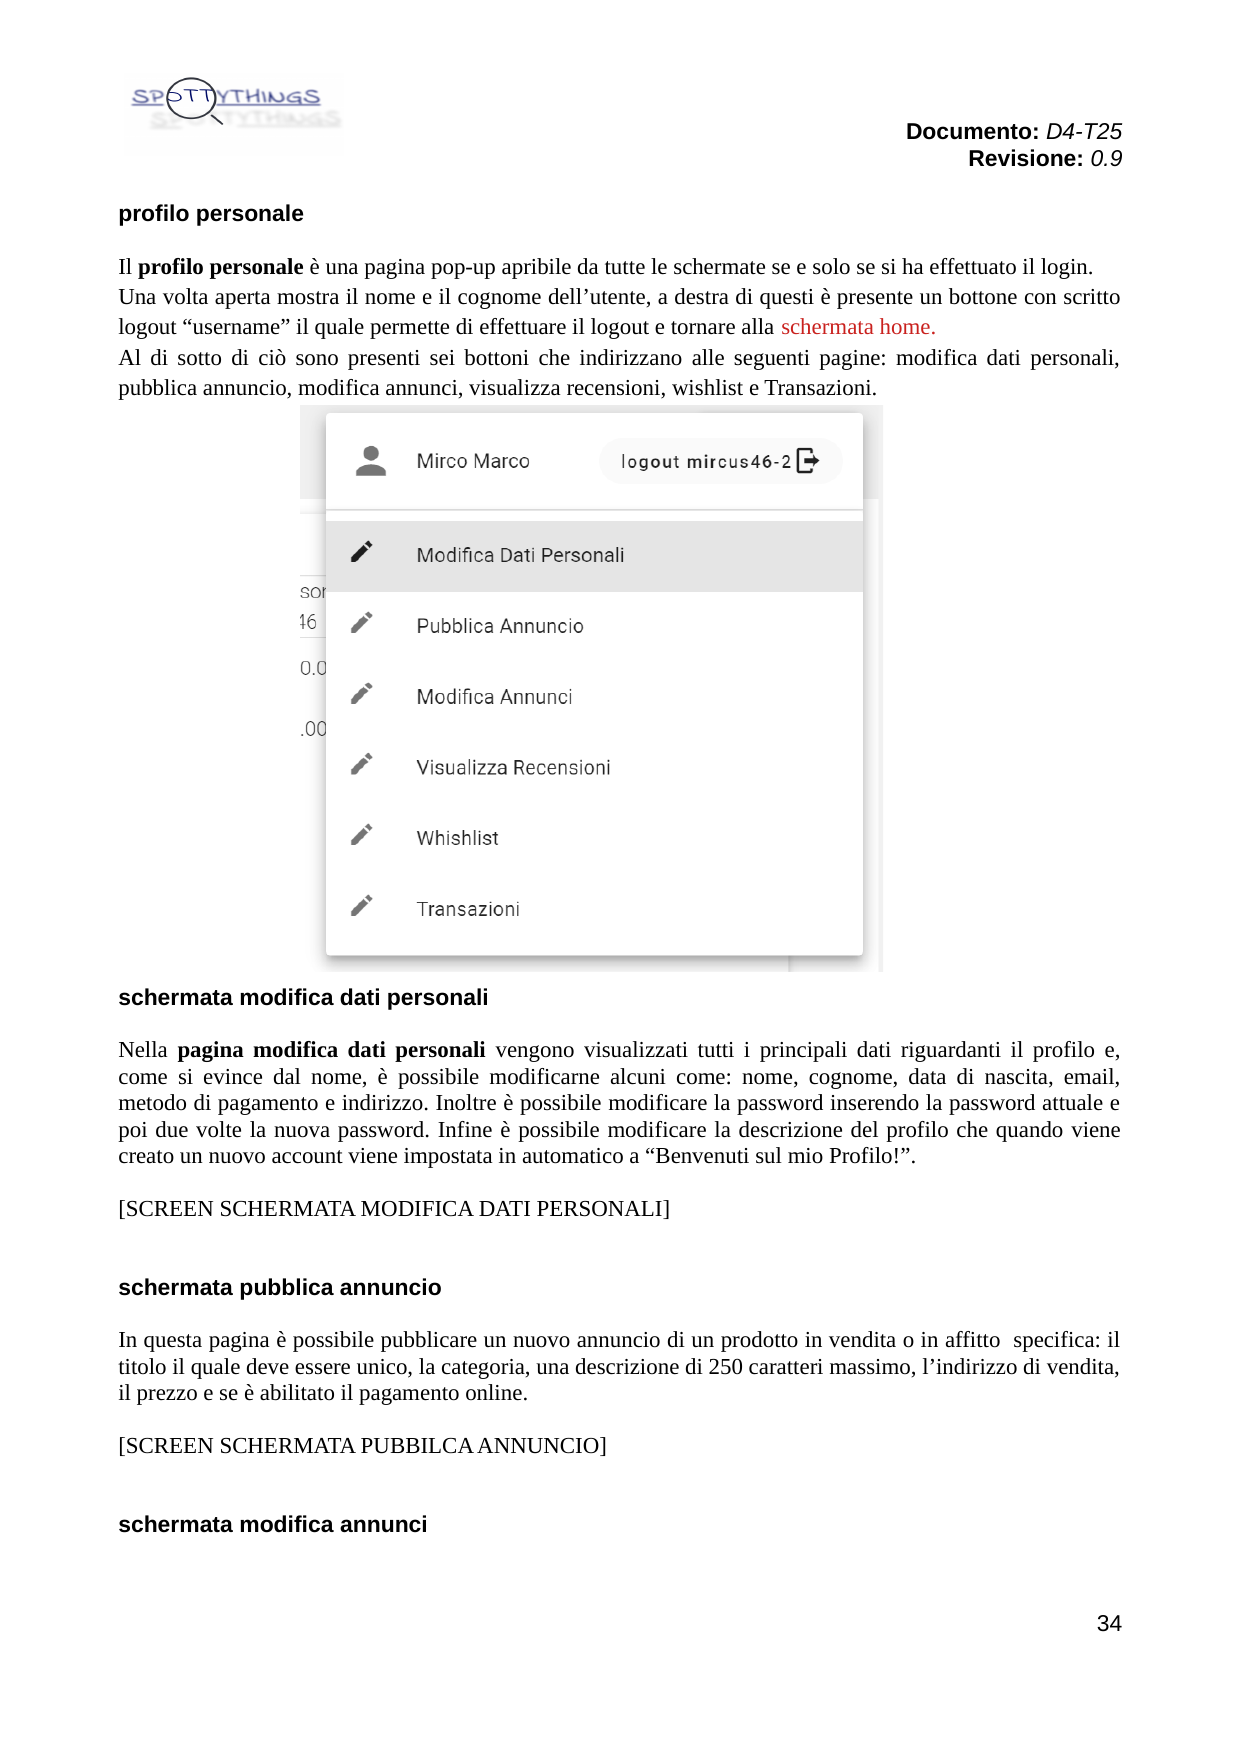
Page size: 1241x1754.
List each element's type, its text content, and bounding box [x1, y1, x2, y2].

text profilo personale [118, 200, 1122, 227]
picture [300, 405, 884, 972]
text Nella pagina modifica dati personali vengono visualizzati tutti i principali dati riguardanti il profilo e, come si evince dal nome, è possibile modificarne alcuni come: nome, cognome, data di nascita, email, metodo di pagamento e indirizzo. Inoltre è possibile modificare la password inserendo la password attuale e poi due volte la nuova password. Infine è possibile modificare la descrizione del profilo che quando viene creato un nuovo account viene impostata in automatico a “Benvenuti sul mio Profilo!”. [118, 1037, 1122, 1168]
text [SCREEN SCHERMATA PUBBILCA ANNUNCIO] [118, 1432, 1122, 1458]
text [SCREEN SCHERMATA MODIFICA DATI PERSONALI] [118, 1195, 1122, 1221]
text Una volta aperta mostra il nome e il cognome dell’utente, a destra di questi è presente un bottone con scritto logout “username” il quale permette di effettuare il logout e tornare alla schermata home. [118, 283, 1122, 340]
text schermata modifica dati personali [118, 984, 1122, 1010]
text Al di sotto di ciò sono presenti sei bottoni che indirizzano alle seguenti pagine: modifica dati personali, pubblica annuncio, modifica annunci, visualizza recensioni, wishlist e Transazioni. [118, 344, 1122, 400]
text schermata pubblica annuncio [118, 1274, 1122, 1300]
text In questa pagina è possibile pubblicare un nuovo annuncio di un prodotto in vendita o in affitto specifica: il titolo il quale deve essere unico, la categoria, una descrizione di 250 caratteri massimo, l’indirizzo di vendita, il prezzo e se è abilitato il pagamento online. [118, 1326, 1122, 1406]
picture [123, 73, 345, 156]
text schermata modifica annunci [118, 1511, 1122, 1537]
text Il profilo personale è una pagina pop-up apribile da tutte le schermate se e solo se si ha effettuato il login. [118, 253, 1122, 279]
